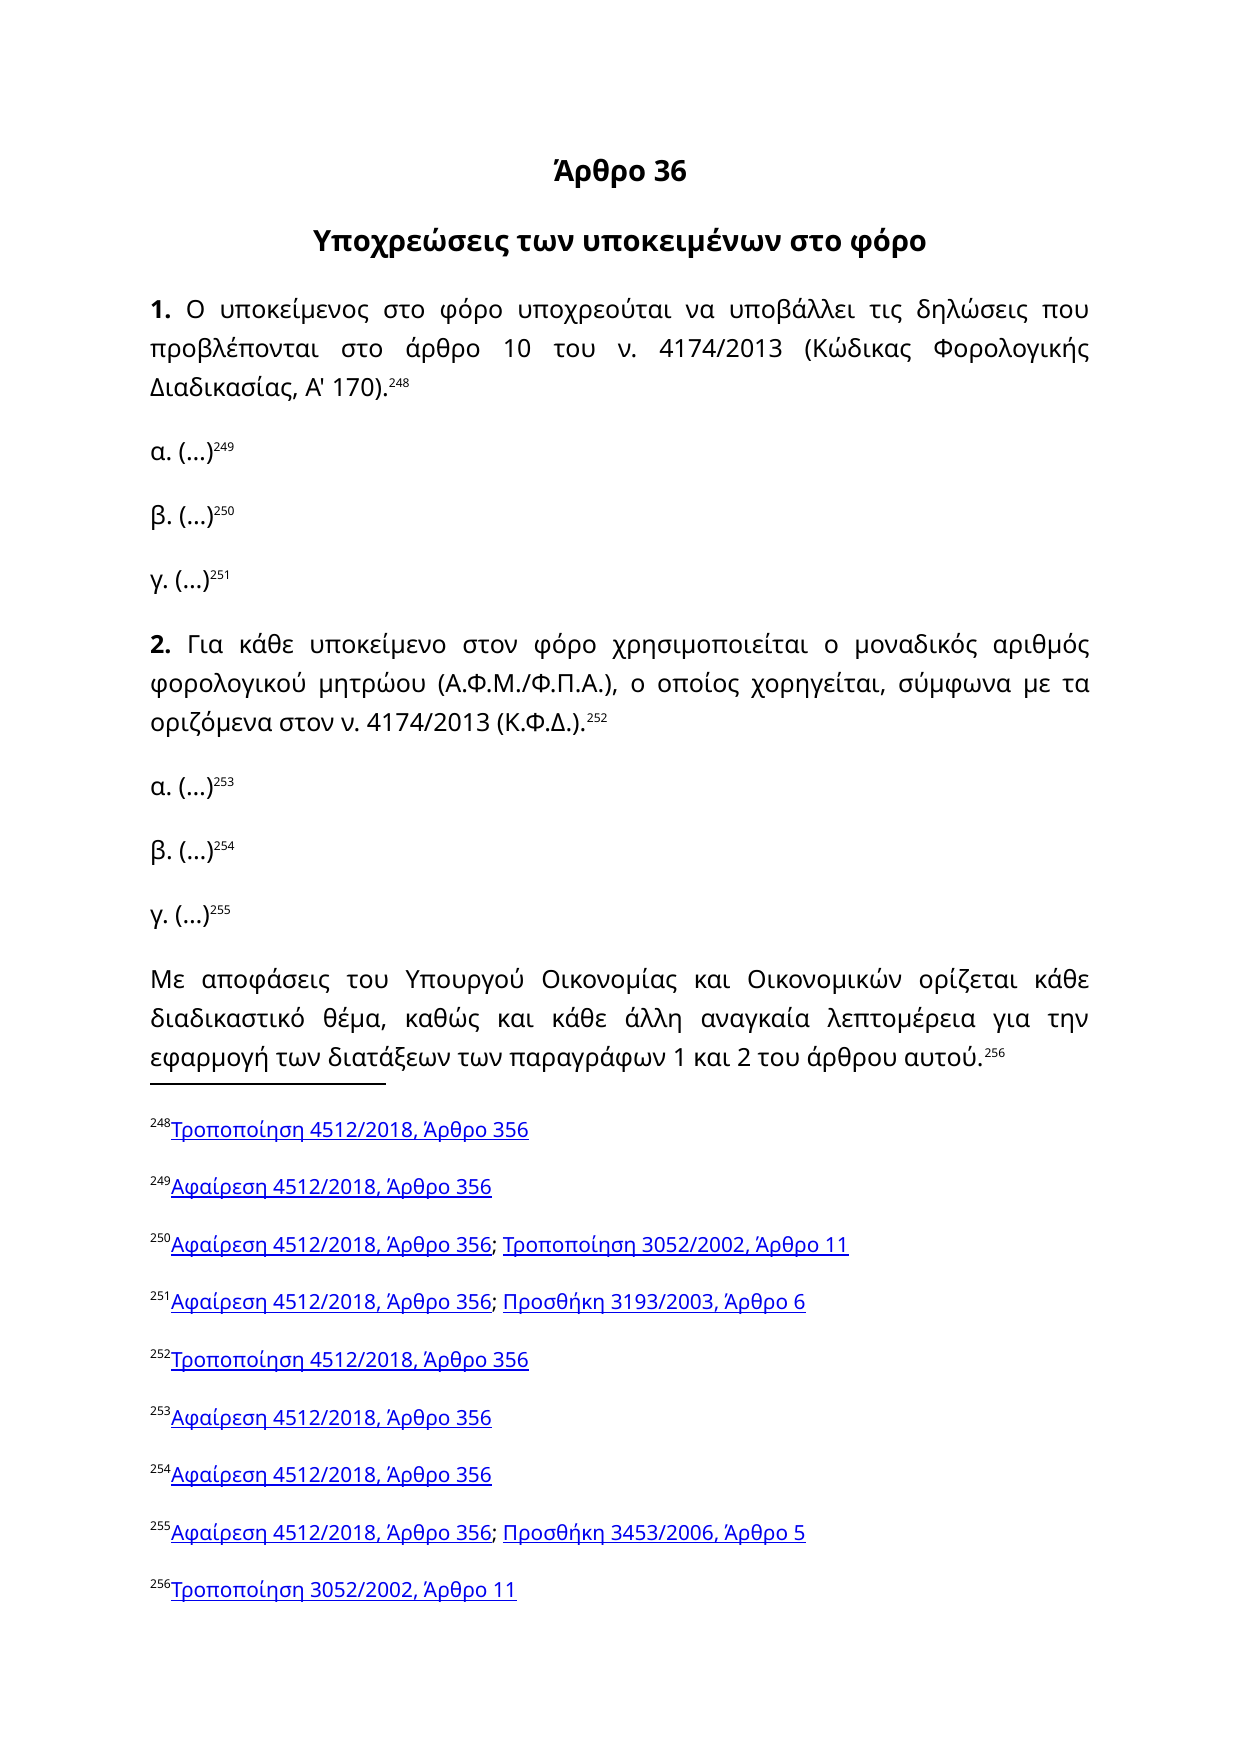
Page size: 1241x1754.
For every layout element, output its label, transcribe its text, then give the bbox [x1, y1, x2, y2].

text γ. (…) [150, 562, 1090, 596]
text Αφαίρεση 4512/2018, Άρθρο 356 [150, 1403, 1090, 1431]
text Αφαίρεση 4512/2018, Άρθρο 356 [150, 1172, 1090, 1201]
text 2. Για κάθε υποκείμενο στον φόρο χρησιμοποιείται ο μοναδικός αριθμός φορολογικού μητρώου (Α.Φ.Μ./Φ.Π.Α.), ο οποίος χορηγείται, σύμφωνα με τα οριζόμενα στον ν. 4174/2013 (Κ.Φ.Δ.). [150, 626, 1090, 739]
text α. (…) [150, 769, 1090, 803]
subtitle Υποχρεώσεις των υποκειμένων στο φόρο [150, 221, 1090, 260]
text β. (…) [150, 498, 1090, 532]
text Αφαίρεση 4512/2018, Άρθρο 356; Προσθήκη 3193/2003, Άρθρο 6 [150, 1287, 1090, 1316]
text Τροποποίηση 4512/2018, Άρθρο 356 [150, 1345, 1090, 1373]
text Με αποφάσεις του Υπουργού Οικονομίας και Οικονομικών ορίζεται κάθε διαδικαστικό θέμα, καθώς και κάθε άλλη αναγκαία λεπτομέρεια για την εφαρμογή των διατάξεων των παραγράφων 1 και 2 του άρθρου αυτού. [150, 961, 1090, 1074]
text β. (…) [150, 833, 1090, 867]
text Τροποποίηση 4512/2018, Άρθρο 356 [150, 1115, 1090, 1143]
subtitle Άρθρο 36 [150, 150, 1090, 190]
text α. (…) [150, 434, 1090, 468]
text 1. Ο υποκείμενος στο φόρο υποχρεούται να υποβάλλει τις δηλώσεις που προβλέπονται στο άρθρο 10 του ν. 4174/2013 (Κώδικας Φορολογικής Διαδικασίας, Α' 170). [150, 291, 1090, 404]
text γ. (…) [150, 897, 1090, 931]
text Αφαίρεση 4512/2018, Άρθρο 356 [150, 1460, 1090, 1489]
text Τροποποίηση 3052/2002, Άρθρο 11 [150, 1576, 1090, 1604]
text Αφαίρεση 4512/2018, Άρθρο 356; Τροποποίηση 3052/2002, Άρθρο 11 [150, 1230, 1090, 1258]
text Αφαίρεση 4512/2018, Άρθρο 356; Προσθήκη 3453/2006, Άρθρο 5 [150, 1518, 1090, 1546]
